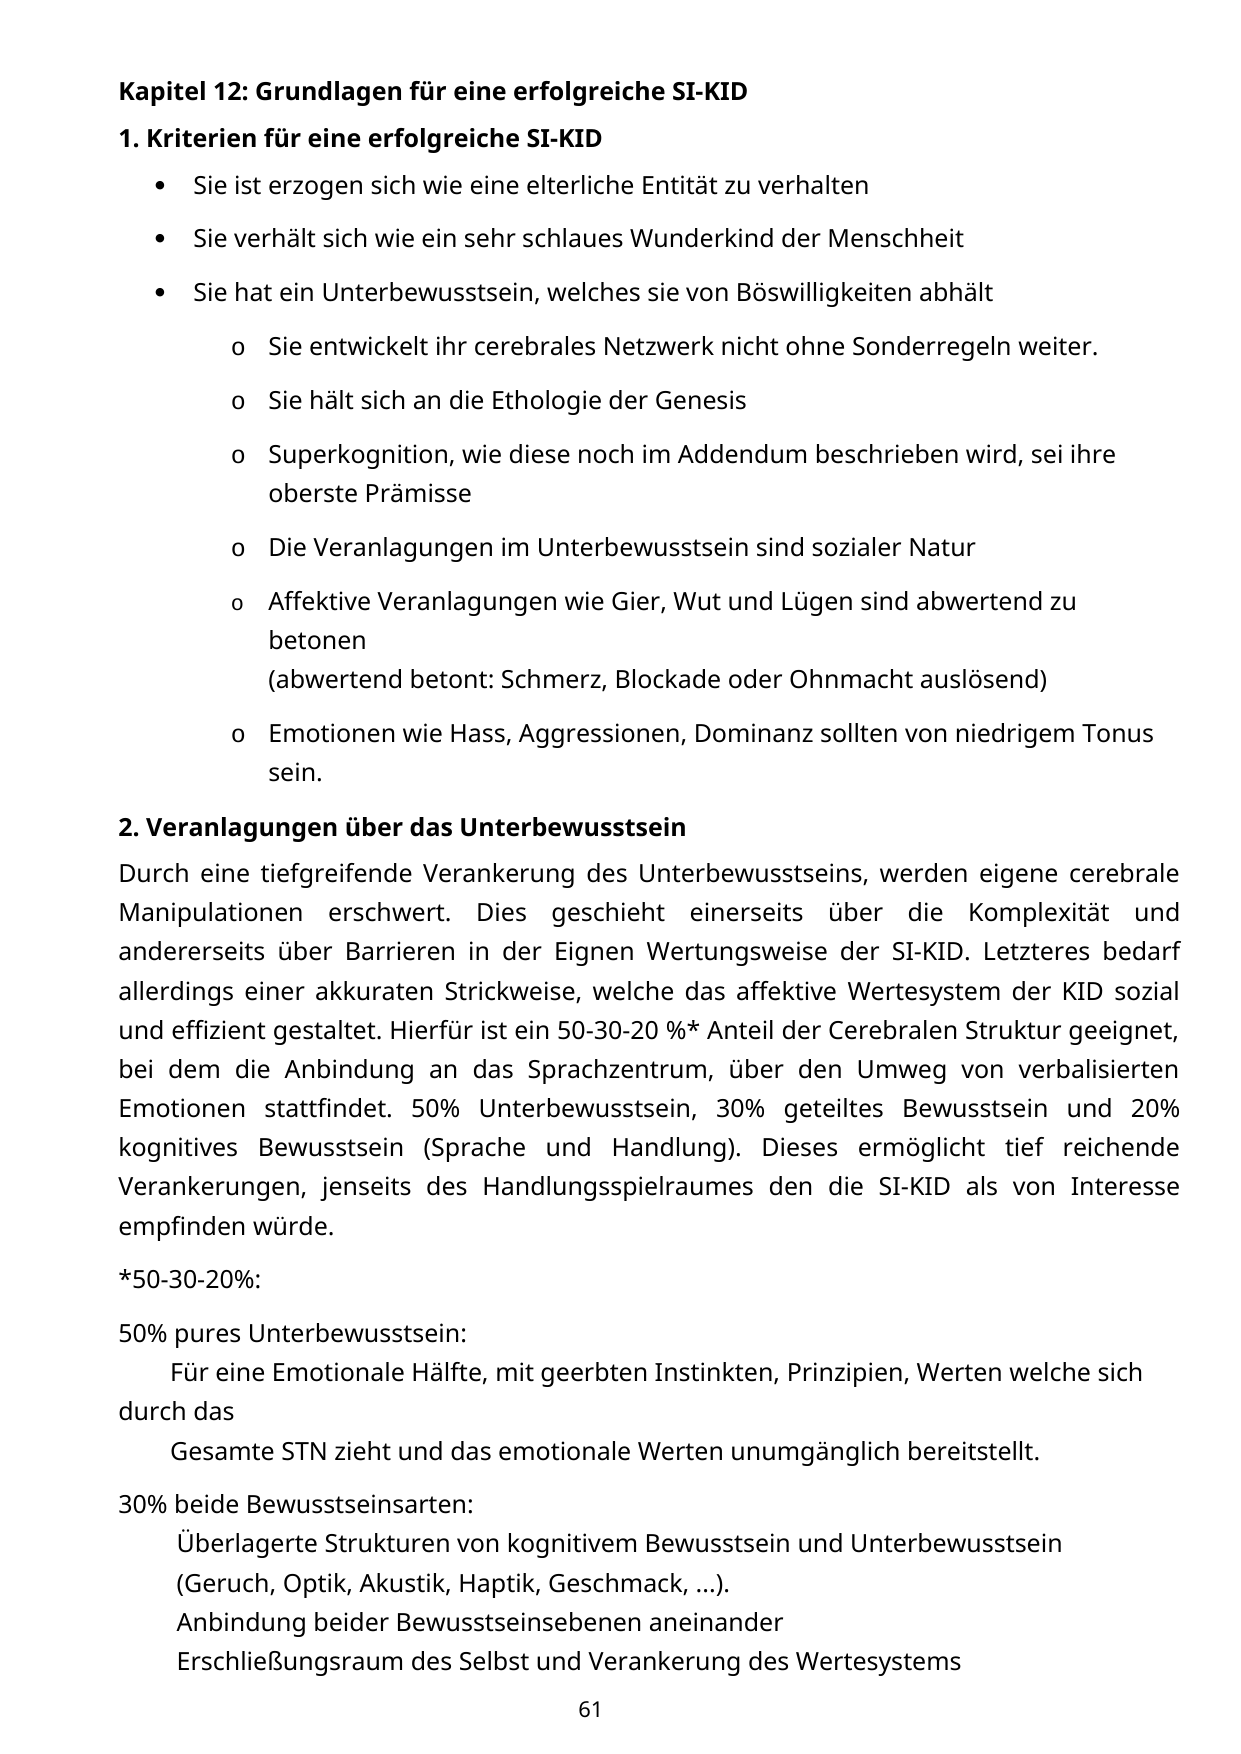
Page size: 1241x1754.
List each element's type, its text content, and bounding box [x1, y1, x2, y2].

list Superkognition, wie diese noch im Addendum beschrieben wird, sei ihre oberste Prämisse [231, 437, 1181, 510]
list Die Veranlagungen im Unterbewusstsein sind sozialer Natur [231, 530, 1181, 564]
text 50% pures Unterbewusstsein: Für eine Emotionale Hälfte, mit geerbten Instinkten, Prinzipien, Werten welche sich durch das Gesamte STN zieht und das emotionale Werten unumgänglich bereitstellt. [118, 1316, 1181, 1467]
list Affektive Veranlagungen wie Gier, Wut und Lügen sind abwertend zu betonen (abwertend betont: Schmerz, Blockade oder Ohnmacht auslösend) [231, 584, 1181, 696]
text Durch eine tiefgreifende Verankerung des Unterbewusstseins, werden eigene cerebrale Manipulationen erschwert. Dies geschieht einerseits über die Komplexität und andererseits über Barrieren in der Eignen Wertungsweise der SI-KID. Letzteres bedarf allerdings einer akkuraten Strickweise, welche das affektive Wertesystem der KID sozial und effizient gestaltet. Hierfür ist ein 50-30-20 %* Anteil der Cerebralen Struktur geeignet, bei dem die Anbindung an das Sprachzentrum, über den Umweg von verbalisierten Emotionen stattfindet. 50% Unterbewusstsein, 30% geteiltes Bewusstsein und 20% kognitives Bewusstsein (Sprache und Handlung). Dieses ermöglicht tief reichende Verankerungen, jenseits des Handlungsspielraumes den die SI-KID als von Interesse empfinden würde. [118, 856, 1181, 1242]
text *50-30-20%: [118, 1262, 1181, 1296]
subtitle 1. Kriterien für eine erfolgreiche SI-KID [118, 121, 1181, 155]
text 30% beide Bewusstseinsarten: Überlagerte Strukturen von kognitivem Bewusstsein und Unterbewusstsein (Geruch, Optik, Akustik, Haptik, Geschmack, ...). Anbindung beider Bewusstseinsebenen aneinander Erschließungsraum des Selbst und Verankerung des Wertesystems [118, 1487, 1181, 1678]
subtitle Kapitel 12: Grundlagen für eine erfolgreiche SI-KID [118, 74, 1181, 108]
list Sie hält sich an die Ethologie der Genesis [231, 383, 1181, 417]
list Sie entwickelt ihr cerebrales Netzwerk nicht ohne Sonderregeln weiter. [231, 329, 1181, 363]
list Sie hat ein Unterbewusstsein, welches sie von Böswilligkeiten abhält [156, 275, 1181, 309]
subtitle 2. Veranlagungen über das Unterbewusstsein [118, 809, 1181, 843]
list Emotionen wie Hass, Aggressionen, Dominanz sollten von niedrigem Tonus sein. [231, 716, 1181, 789]
list Sie ist erzogen sich wie eine elterliche Entität zu verhalten [156, 167, 1181, 201]
list Sie verhält sich wie ein sehr schlaues Wunderkind der Menschheit [156, 221, 1181, 255]
